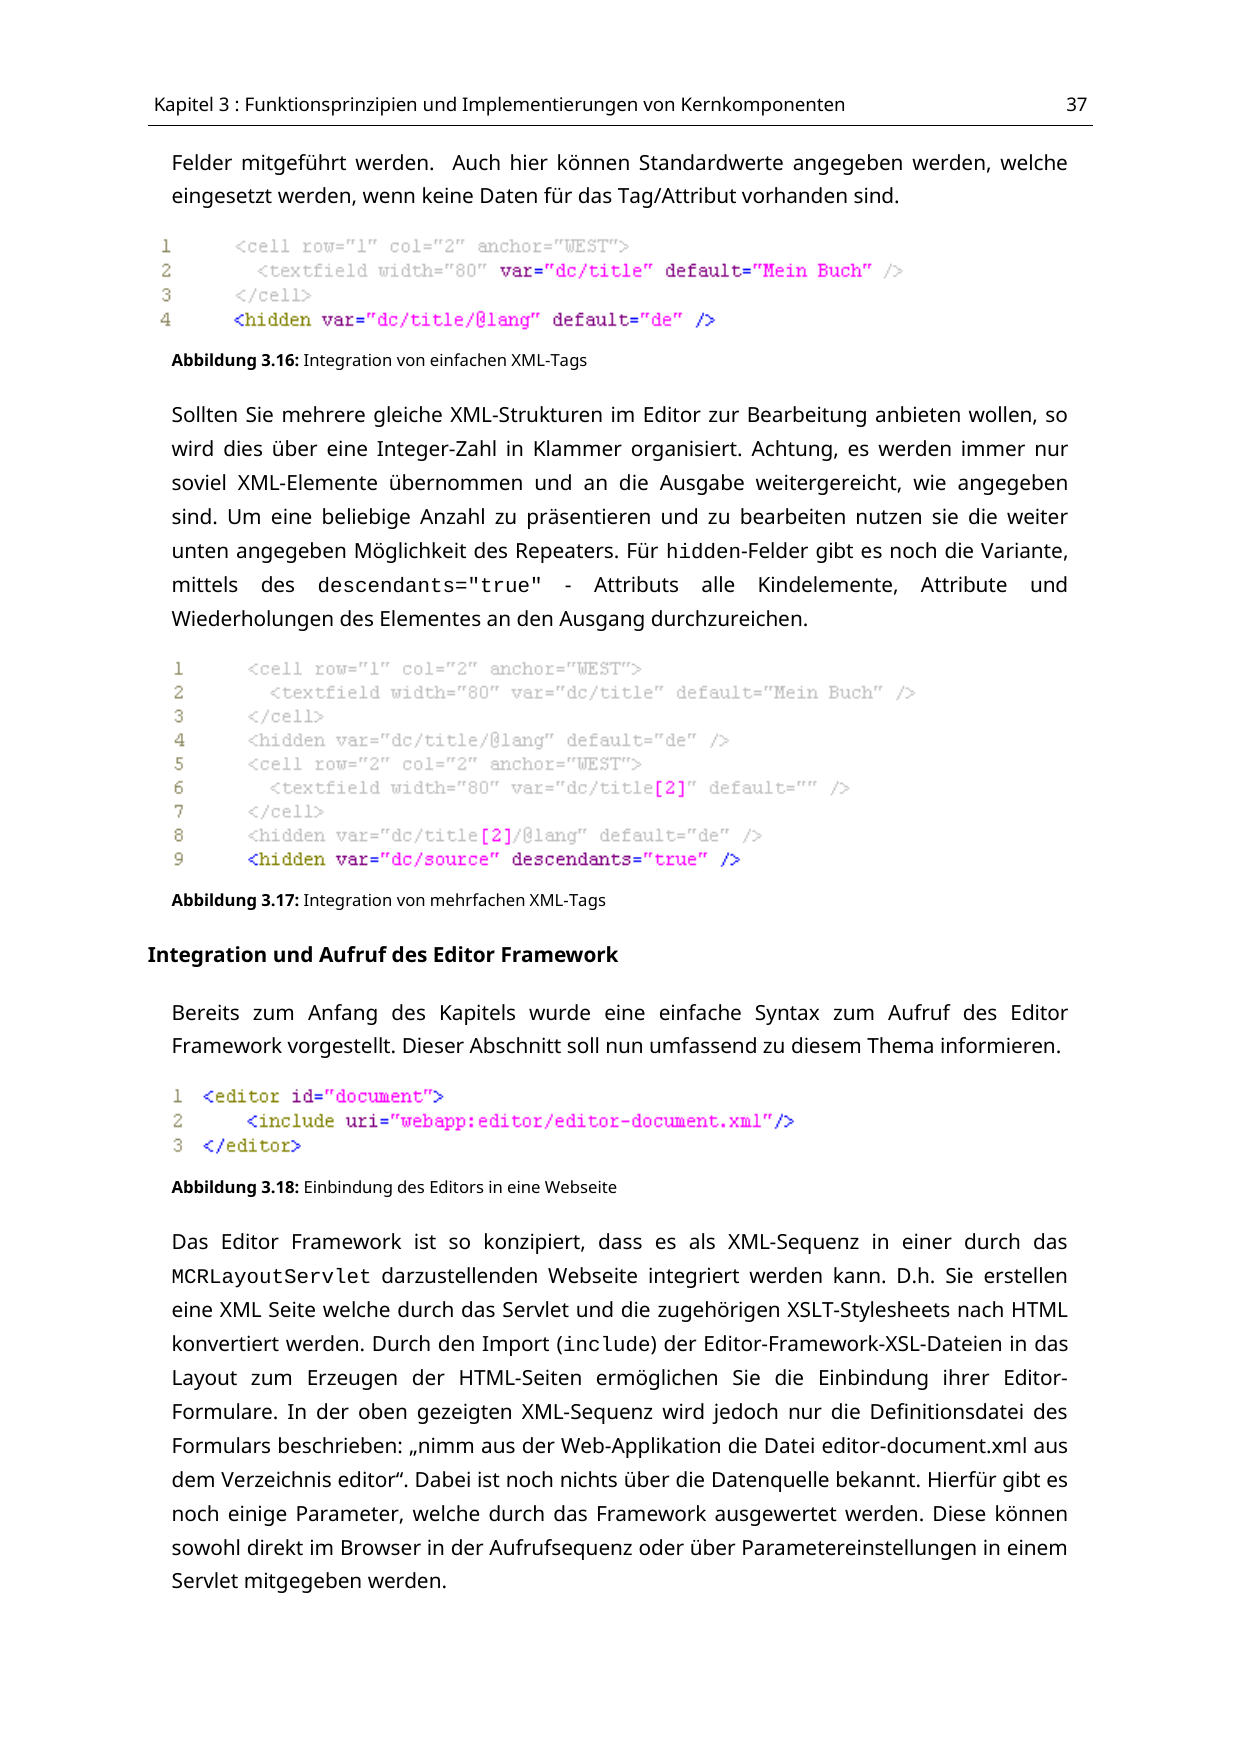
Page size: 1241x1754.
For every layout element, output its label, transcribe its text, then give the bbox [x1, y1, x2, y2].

text Felder mitgeführt werden. Auch hier können Standardwerte angegeben werden, welche eingesetzt werden, wenn keine Daten für das Tag/Attribut vorhanden sind. [171, 148, 1069, 210]
text Bereits zum Anfang des Kapitels wurde eine einfache Syntax zum Aufruf des Editor Framework vorgestellt. Dieser Abschnitt soll nun umfassend zu diesem Thema informieren. [171, 998, 1069, 1060]
text Das Editor Framework ist so konzipiert, dass es als XML-Sequenz in einer durch das MCRLayoutServlet darzustellenden Webseite integriert werden kann. D.h. Sie erstellen eine XML Seite welche durch das Servlet und die zugehörigen XSLT-Stylesheets nach HTML konvertiert werden. Durch den Import (include) der Editor-Framework-XSL-Dateien in das Layout zum Erzeugen der HTML-Seiten ermöglichen Sie die Einbindung ihrer Editor-Formulare. In der oben gezeigten XML-Sequenz wird jedoch nur die Definitionsdatei des Formulars beschrieben: „nimm aus der Web-Applikation die Datei editor-document.xml aus dem Verzeichnis editor“. Dabei ist noch nichts über die Datenquelle bekannt. Hierfür gibt es noch einige Parameter, welche durch das Framework ausgewertet werden. Diese können sowohl direkt im Browser in der Aufrufsequenz oder über Parametereinstellungen in einem Servlet mitgegeben werden. [148, 1083, 1069, 1595]
text Abbildung 3.18: Integration von mehrfachen XML-Tags [171, 872, 907, 911]
text Abbildung 3.19: Einbindung des Editors in eine Webseite [171, 1159, 813, 1198]
subtitle Integration und Aufruf des Editor Framework [148, 679, 1092, 969]
text Abbildung 3.17: Integration von einfachen XML-Tags [171, 332, 907, 371]
text Sollten Sie mehrere gleiche XML-Strukturen im Editor zur Bearbeitung anbieten wollen, so wird dies über eine Integer-Zahl in Klammer organisiert. Achtung, es werden immer nur soviel XML-Elemente übernommen und an die Ausgabe weitergereicht, wie angegeben sind. Um eine beliebige Anzahl zu präsentieren und zu bearbeiten nutzen sie die weiter unten angegeben Möglichkeit des Repeaters. Für hidden-Felder gibt es noch die Variante, mittels des descendants="true" - Attributs alle Kindelemente, Attribute und Wiederholungen des Elementes an den Ausgang durchzureichen. [148, 239, 1069, 632]
